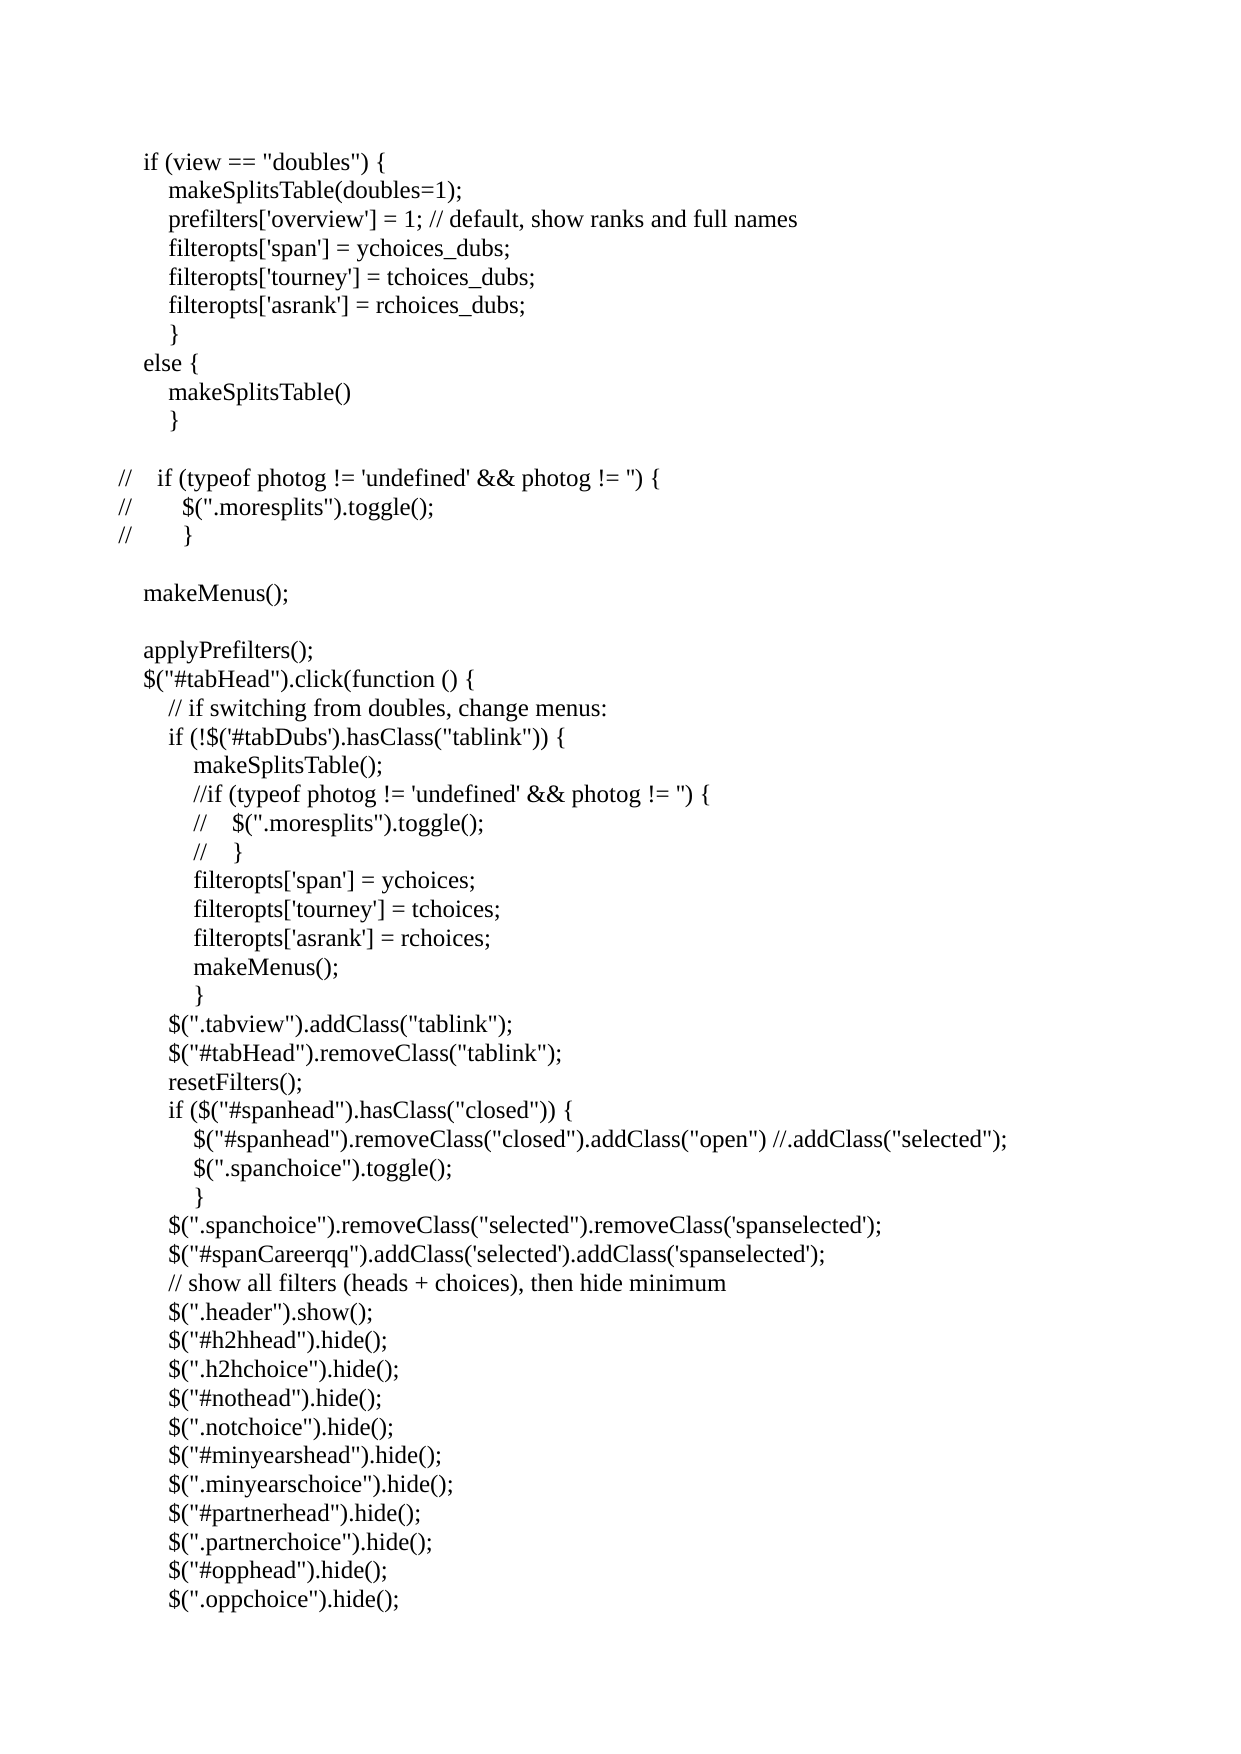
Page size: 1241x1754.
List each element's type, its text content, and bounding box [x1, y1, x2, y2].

text if (!$('#tabDubs').hasClass("tablink")) { [118, 722, 1122, 751]
text makeSplitsTable(doubles=1); [118, 176, 1122, 204]
text //if (typeof photog != 'undefined' && photog != '') { [118, 779, 1122, 808]
text // } [118, 521, 1122, 549]
text makeSplitsTable(); [118, 751, 1122, 779]
text filteropts['asrank'] = rchoices_dubs; [118, 291, 1122, 319]
text // } [118, 837, 1122, 866]
text $("#tabHead").removeClass("tablink"); [118, 1038, 1122, 1067]
text filteropts['span'] = ychoices_dubs; [118, 233, 1122, 262]
text } [118, 319, 1122, 348]
text $(".spanchoice").removeClass("selected").removeClass('spanselected'); [118, 1211, 1122, 1239]
text $(".h2hchoice").hide(); [118, 1354, 1122, 1383]
text } [118, 406, 1122, 434]
text if ($("#spanhead").hasClass("closed")) { [118, 1096, 1122, 1124]
text $(".header").show(); [118, 1297, 1122, 1326]
text $(".oppchoice").hide(); [118, 1584, 1122, 1613]
text // if switching from doubles, change menus: [118, 693, 1122, 722]
text filteropts['tourney'] = tchoices; [118, 894, 1122, 923]
text $("#tabHead").click(function () { [118, 664, 1122, 693]
text prefilters['overview'] = 1; // default, show ranks and full names [118, 204, 1122, 233]
text filteropts['tourney'] = tchoices_dubs; [118, 262, 1122, 291]
text if (view == "doubles") { [118, 147, 1122, 176]
text $(".partnerchoice").hide(); [118, 1527, 1122, 1556]
text $("#nothead").hide(); [118, 1383, 1122, 1412]
text makeMenus(); [118, 952, 1122, 981]
text } [118, 1182, 1122, 1211]
text // $(".moresplits").toggle(); [118, 808, 1122, 837]
text $("#opphead").hide(); [118, 1556, 1122, 1584]
text makeSplitsTable() [118, 377, 1122, 406]
text filteropts['span'] = ychoices; [118, 866, 1122, 894]
text $("#partnerhead").hide(); [118, 1498, 1122, 1527]
text $(".tabview").addClass("tablink"); [118, 1009, 1122, 1038]
text $(".minyearschoice").hide(); [118, 1469, 1122, 1498]
text filteropts['asrank'] = rchoices; [118, 923, 1122, 952]
text // if (typeof photog != 'undefined' && photog != '') { [118, 463, 1122, 492]
text $("#spanCareerqq").addClass('selected').addClass('spanselected'); [118, 1239, 1122, 1268]
text } [118, 981, 1122, 1009]
text // show all filters (heads + choices), then hide minimum [118, 1268, 1122, 1297]
text $(".spanchoice").toggle(); [118, 1153, 1122, 1182]
text makeMenus(); [118, 578, 1122, 607]
text $("#spanhead").removeClass("closed").addClass("open") //.addClass("selected"); [118, 1124, 1122, 1153]
text resetFilters(); [118, 1067, 1122, 1096]
text $("#minyearshead").hide(); [118, 1441, 1122, 1469]
text $(".notchoice").hide(); [118, 1412, 1122, 1441]
text // $(".moresplits").toggle(); [118, 492, 1122, 521]
text applyPrefilters(); [118, 636, 1122, 664]
text else { [118, 348, 1122, 377]
text $("#h2hhead").hide(); [118, 1326, 1122, 1354]
